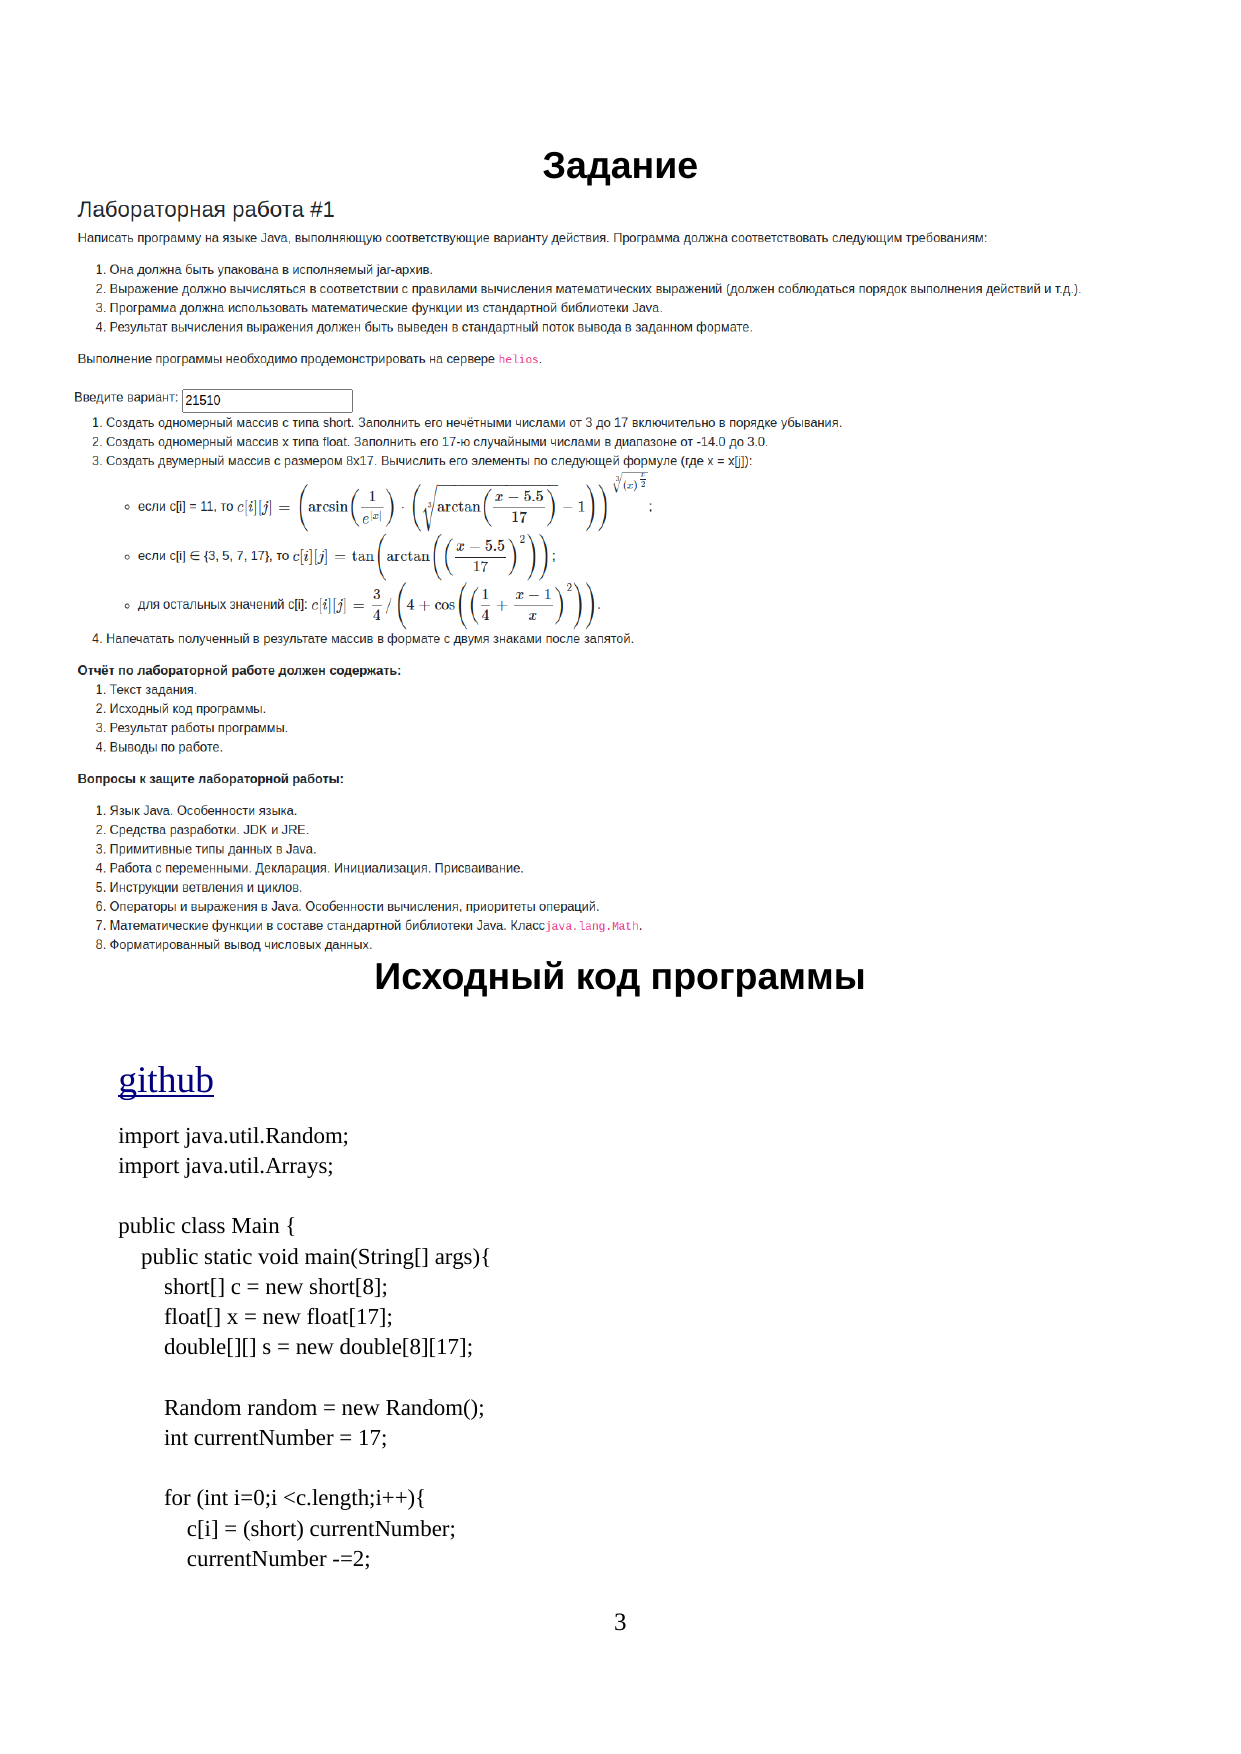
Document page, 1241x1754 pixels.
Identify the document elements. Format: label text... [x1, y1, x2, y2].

subtitle Исходный код программы [118, 955, 1122, 998]
text import java.util.Random; [118, 1122, 1122, 1148]
text for (int i=0;i <c.length;i++){ [118, 1484, 1122, 1511]
picture [70, 198, 1170, 955]
text Random random = new Random(); [118, 1394, 1122, 1420]
text import java.util.Arrays; [118, 1152, 1122, 1178]
text currentNumber -=2; [118, 1545, 1122, 1571]
subtitle Задание [118, 143, 1122, 186]
text c[i] = (short) currentNumber; [118, 1514, 1122, 1541]
text double[][] s = new double[8][17]; [118, 1333, 1122, 1360]
text public class Main { [118, 1212, 1122, 1239]
text int currentNumber = 17; [118, 1424, 1122, 1450]
text github [118, 1058, 1122, 1101]
text float[] x = new float[17]; [118, 1303, 1122, 1329]
text short[] c = new short[8]; [118, 1273, 1122, 1299]
text public static void main(String[] args){ [118, 1243, 1122, 1269]
